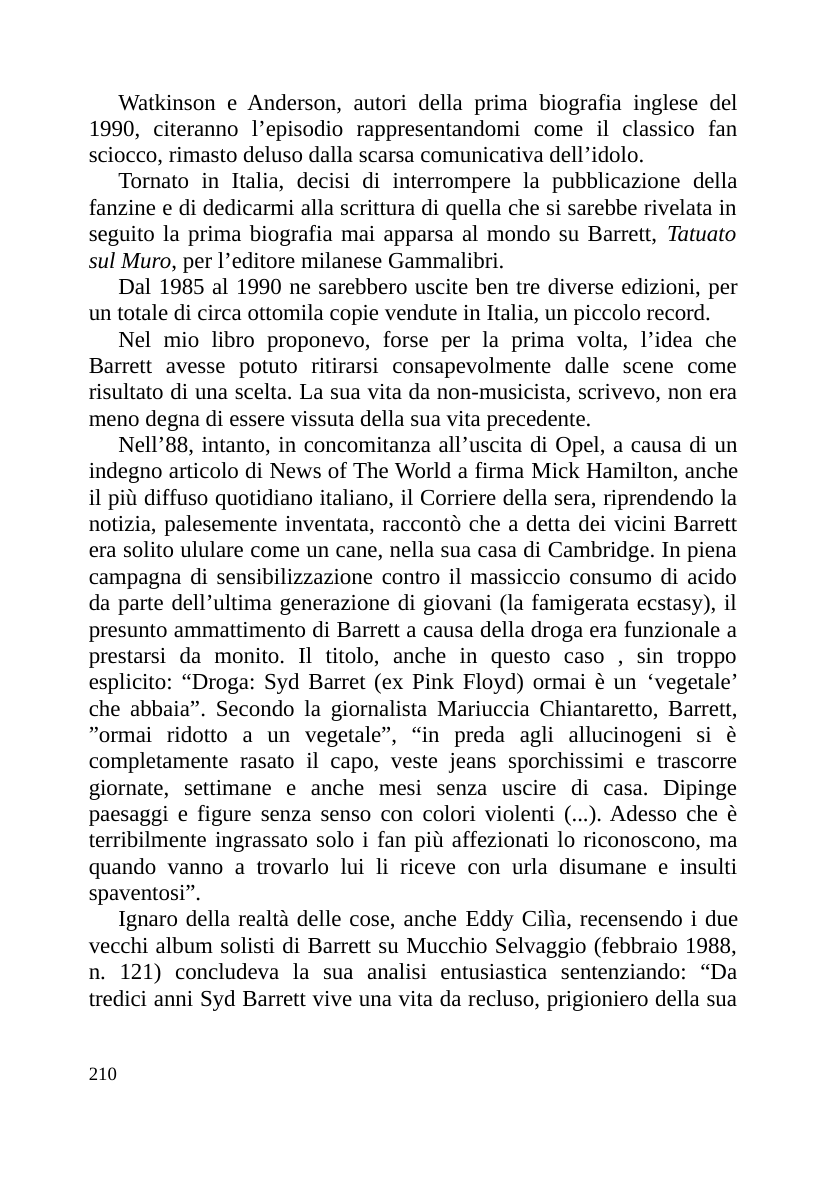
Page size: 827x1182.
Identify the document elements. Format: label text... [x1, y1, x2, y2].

text Dal 1985 al 1990 ne sarebbero uscite ben tre diverse edizioni, per un totale di circa ottomila copie vendute in Italia, un piccolo record. [88, 273, 738, 326]
text Nell’88, intanto, in concomitanza all’uscita di Opel, a causa di un indegno articolo di News of The World a firma Mick Hamilton, anche il più diffuso quotidiano italiano, il Corriere della sera, riprendendo la notizia, palesemente inventata, raccontò che a detta dei vicini Barrett era solito ululare come un cane, nella sua casa di Cambridge. In piena campagna di sensibilizzazione contro il massiccio consumo di acido da parte dell’ultima generazione di giovani (la famigerata ecstasy), il presunto ammattimento di Barrett a causa della droga era funzionale a prestarsi da monito. Il titolo, anche in questo caso , sin troppo esplicito: “Droga: Syd Barret (ex Pink Floyd) ormai è un ‘vegetale’ che abbaia”. Secondo la giornalista Mariuccia Chiantaretto, Barrett, ”ormai ridotto a un vegetale”, “in preda agli allucinogeni si è completamente rasato il capo, veste jeans sporchissimi e trascorre giornate, settimane e anche mesi senza uscire di casa. Dipinge paesaggi e figure senza senso con colori violenti (...). Adesso che è terribilmente ingrassato solo i fan più affezionati lo riconoscono, ma quando vanno a trovarlo lui li riceve con urla disumane e insulti spaventosi”. [88, 431, 738, 906]
text Nel mio libro proponevo, forse per la prima volta, l’idea che Barrett avesse potuto ritirarsi consapevolmente dalle scene come risultato di una scelta. La sua vita da non-musicista, scrivevo, non era meno degna di essere vissuta della sua vita precedente. [88, 326, 738, 431]
text Watkinson e Anderson, autori della prima biografia inglese del 1990, citeranno l’episodio rappresentandomi come il classico fan sciocco, rimasto deluso dalla scarsa comunicativa dell’idolo. [88, 88, 738, 168]
text Tornato in Italia, decisi di interrompere la pubblicazione della fanzine e di dedicarmi alla scrittura di quella che si sarebbe rivelata in seguito la prima biografia mai apparsa al mondo su Barrett, Tatuato sul Muro, per l’editore milanese Gammalibri. [88, 168, 738, 273]
text Ignaro della realtà delle cose, anche Eddy Cilìa, recensendo i due vecchi album solisti di Barrett su Mucchio Selvaggio (febbraio 1988, n. 121) concludeva la sua analisi entusiastica sentenziando: “Da tredici anni Syd Barrett vive una vita da recluso, prigioniero della sua [88, 906, 738, 1011]
